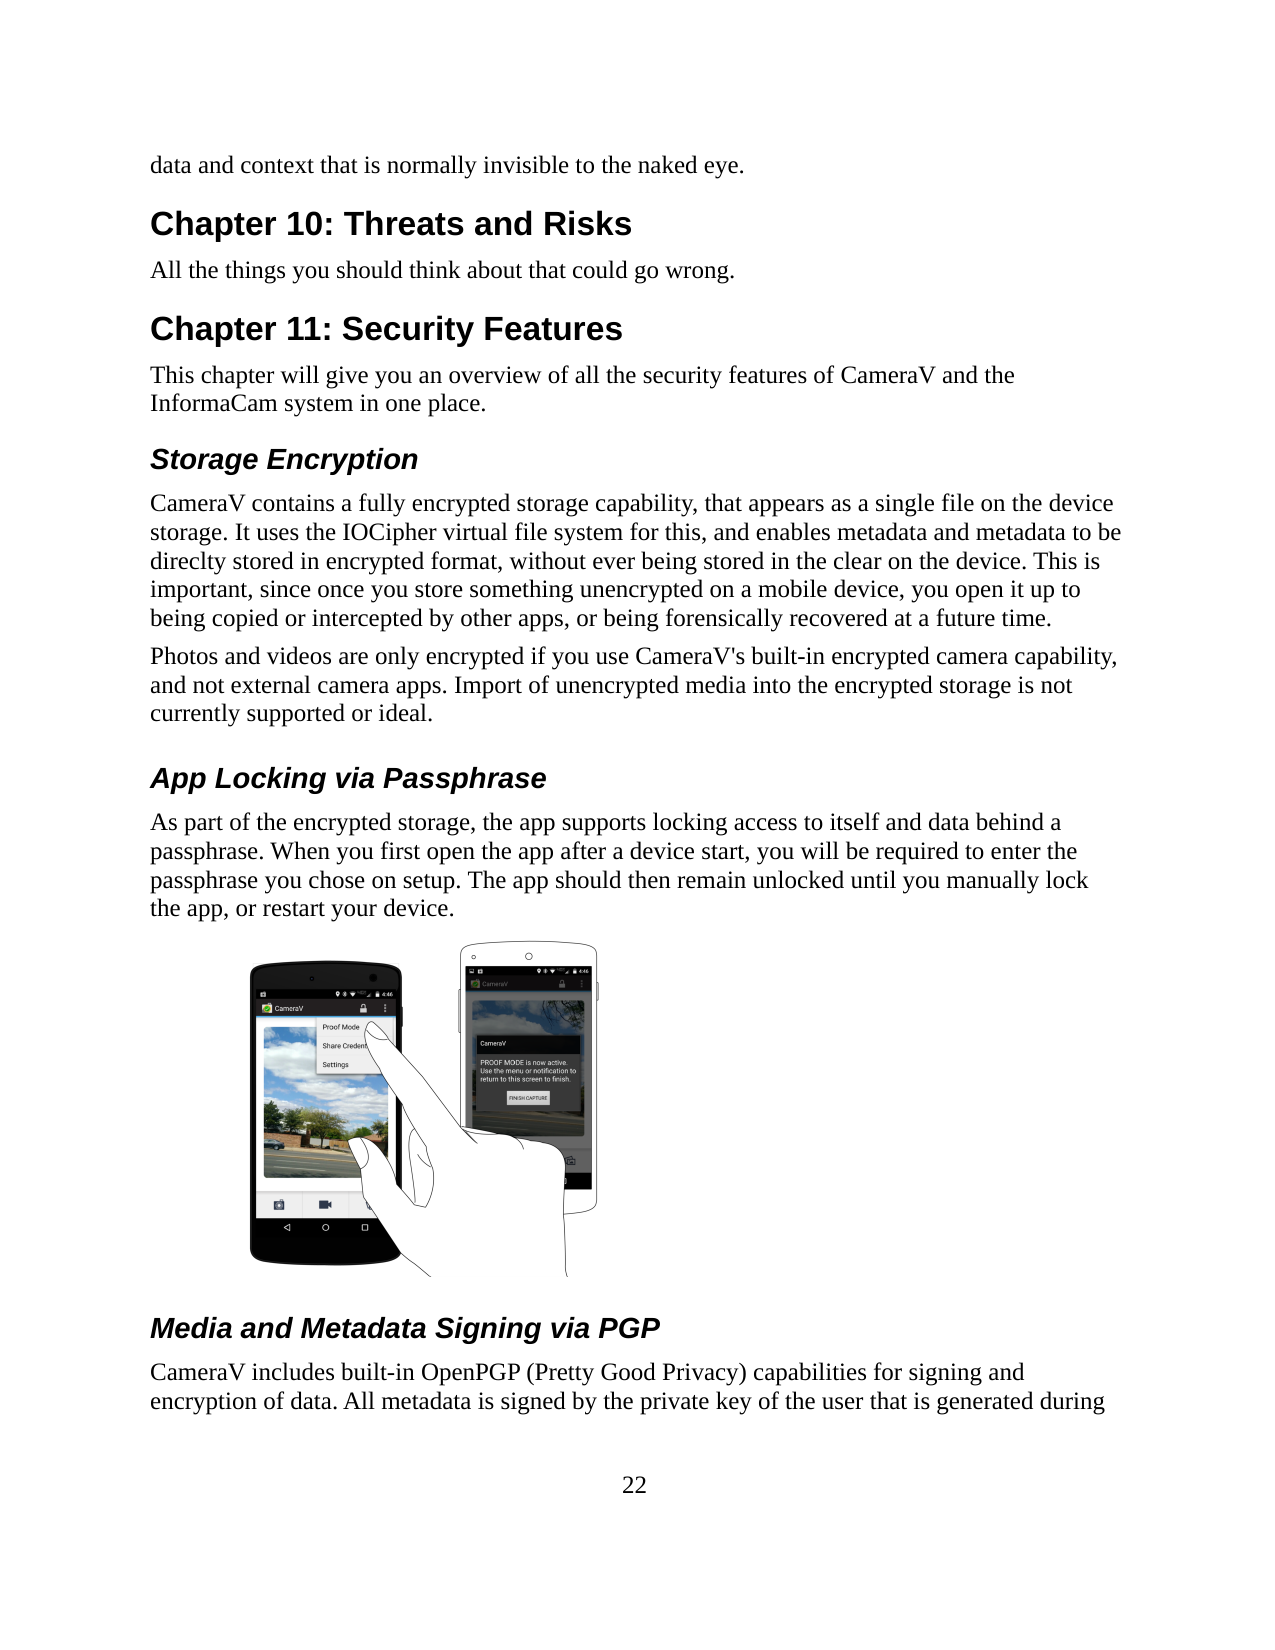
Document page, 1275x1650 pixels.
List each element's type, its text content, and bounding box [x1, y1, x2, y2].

subtitle Media and Metadata Signing via PGP [150, 1311, 1125, 1344]
text As part of the encrypted storage, the app supports locking access to itself and data behind a passphrase. When you first open the app after a device start, you will be required to enter the passphrase you chose on setup. The app should then remain unlocked until you manually lock the app, or restart your device. [150, 807, 1125, 922]
text Photos and videos are only encrypted if you use CameraV's built-in encrypted camera capability, and not external camera apps. Import of unencrypted media into the encrypted storage is not currently supported or ideal. [150, 641, 1125, 727]
text CameraV contains a fully encrypted storage capability, that appears as a single file on the device storage. It uses the IOCipher virtual file system for this, and enables metadata and metadata to be direclty stored in encrypted format, without ever being stored in the clear on the device. This is important, since once you store something unencrypted on a mobile device, you open it up to being copied or intercepted by other apps, or being forensically recovered at a future time. [150, 488, 1125, 632]
subtitle Storage Encryption [150, 442, 1125, 476]
subtitle Chapter 11: Security Features [150, 309, 1125, 347]
text All the things you should think about that could go wrong. [150, 255, 1125, 284]
subtitle App Locking via Passphrase [150, 761, 1125, 795]
subtitle Chapter 10: Threats and Risks [150, 204, 1125, 242]
text This chapter will give you an overview of all the security features of CameraV and the InformaCam system in one place. [150, 360, 1125, 417]
text CameraV includes built-in OpenPGP (Pretty Good Privacy) capabilities for signing and encryption of data. All metadata is signed by the private key of the user that is generated during [150, 1357, 1125, 1414]
picture [150, 931, 696, 1277]
text data and context that is normally invisible to the naked eye. [150, 150, 1125, 179]
